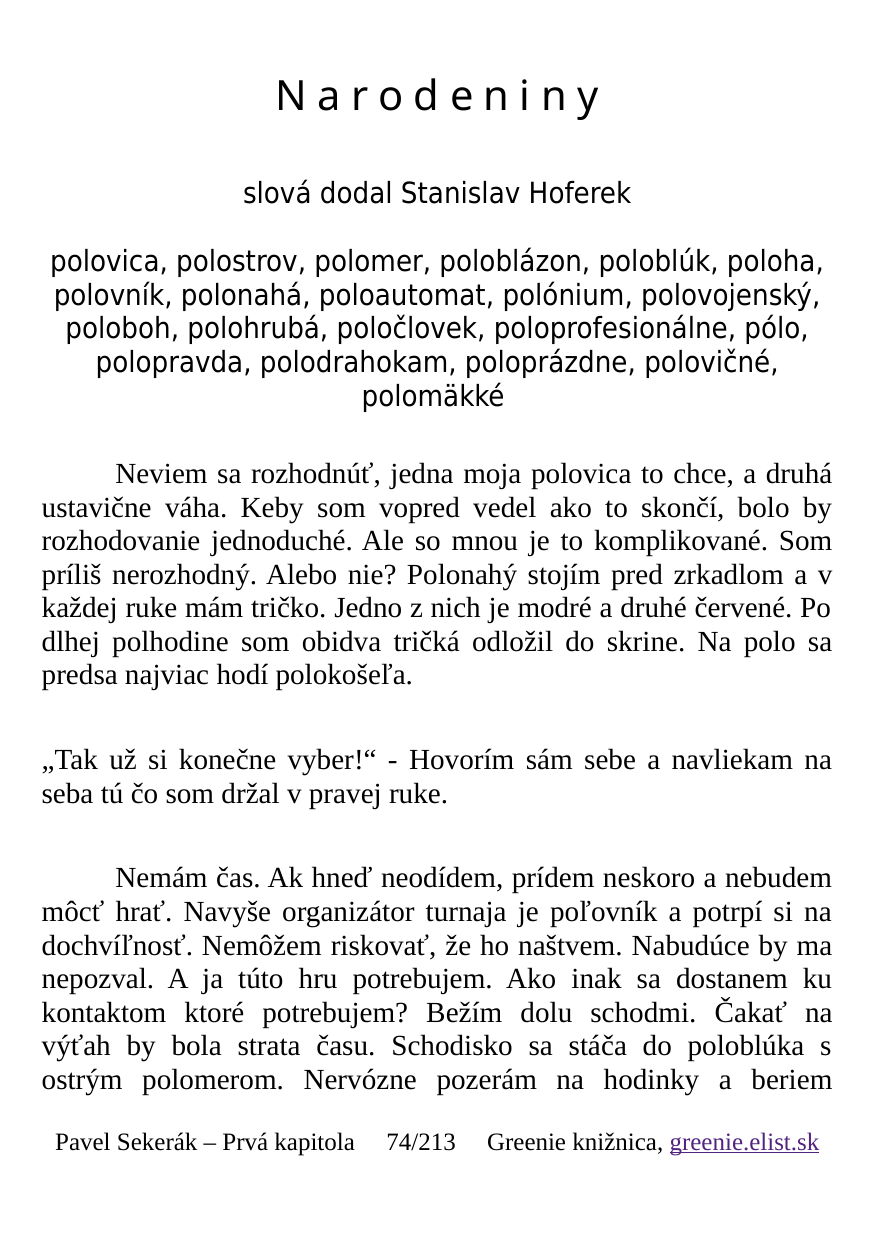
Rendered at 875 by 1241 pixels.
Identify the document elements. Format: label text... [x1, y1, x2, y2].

subtitle Narodeniny [41, 66, 833, 123]
text Neviem sa rozhodnúť, jedna moja polovica to chce, a druhá ustavične váha. Keby som vopred vedel ako to skončí, bolo by rozhodovanie jednoduché. Ale so mnou je to komplikované. Som príliš nerozhodný. Alebo nie? Polonahý stojím pred zrkadlom a v každej ruke mám tričko. Jedno z nich je modré a druhé červené. Po dlhej polhodine som obidva tričká odložil do skrine. Na polo sa predsa najviac hodí polokošeľa. [41, 456, 833, 691]
text „Tak už si konečne vyber!“ - Hovorím sám sebe a navliekam na seba tú čo som držal v pravej ruke. [41, 742, 833, 809]
text polovica, polostrov, polomer, poloblázon, poloblúk, poloha, polovník, polonahá, poloautomat, polónium, polovojenský, poloboh, polohrubá, poločlovek, poloprofesionálne, pólo, polopravda, polodrahokam, poloprázdne, polovičné, polomäkké [41, 244, 833, 414]
text Nemám čas. Ak hneď neodídem, prídem neskoro a nebudem môcť hrať. Navyše organizátor turnaja je poľovník a potrpí si na dochvíľnosť. Nemôžem riskovať, že ho naštvem. Nabudúce by ma nepozval. A ja túto hru potrebujem. Ako inak sa dostanem ku kontaktom ktoré potrebujem? Bežím dolu schodmi. Čakať na výťah by bola strata času. Schodisko sa stáča do poloblúka s ostrým polomerom. Nervózne pozerám na hodinky a beriem [41, 861, 833, 1095]
text slová dodal Stanislav Hoferek [41, 176, 833, 210]
